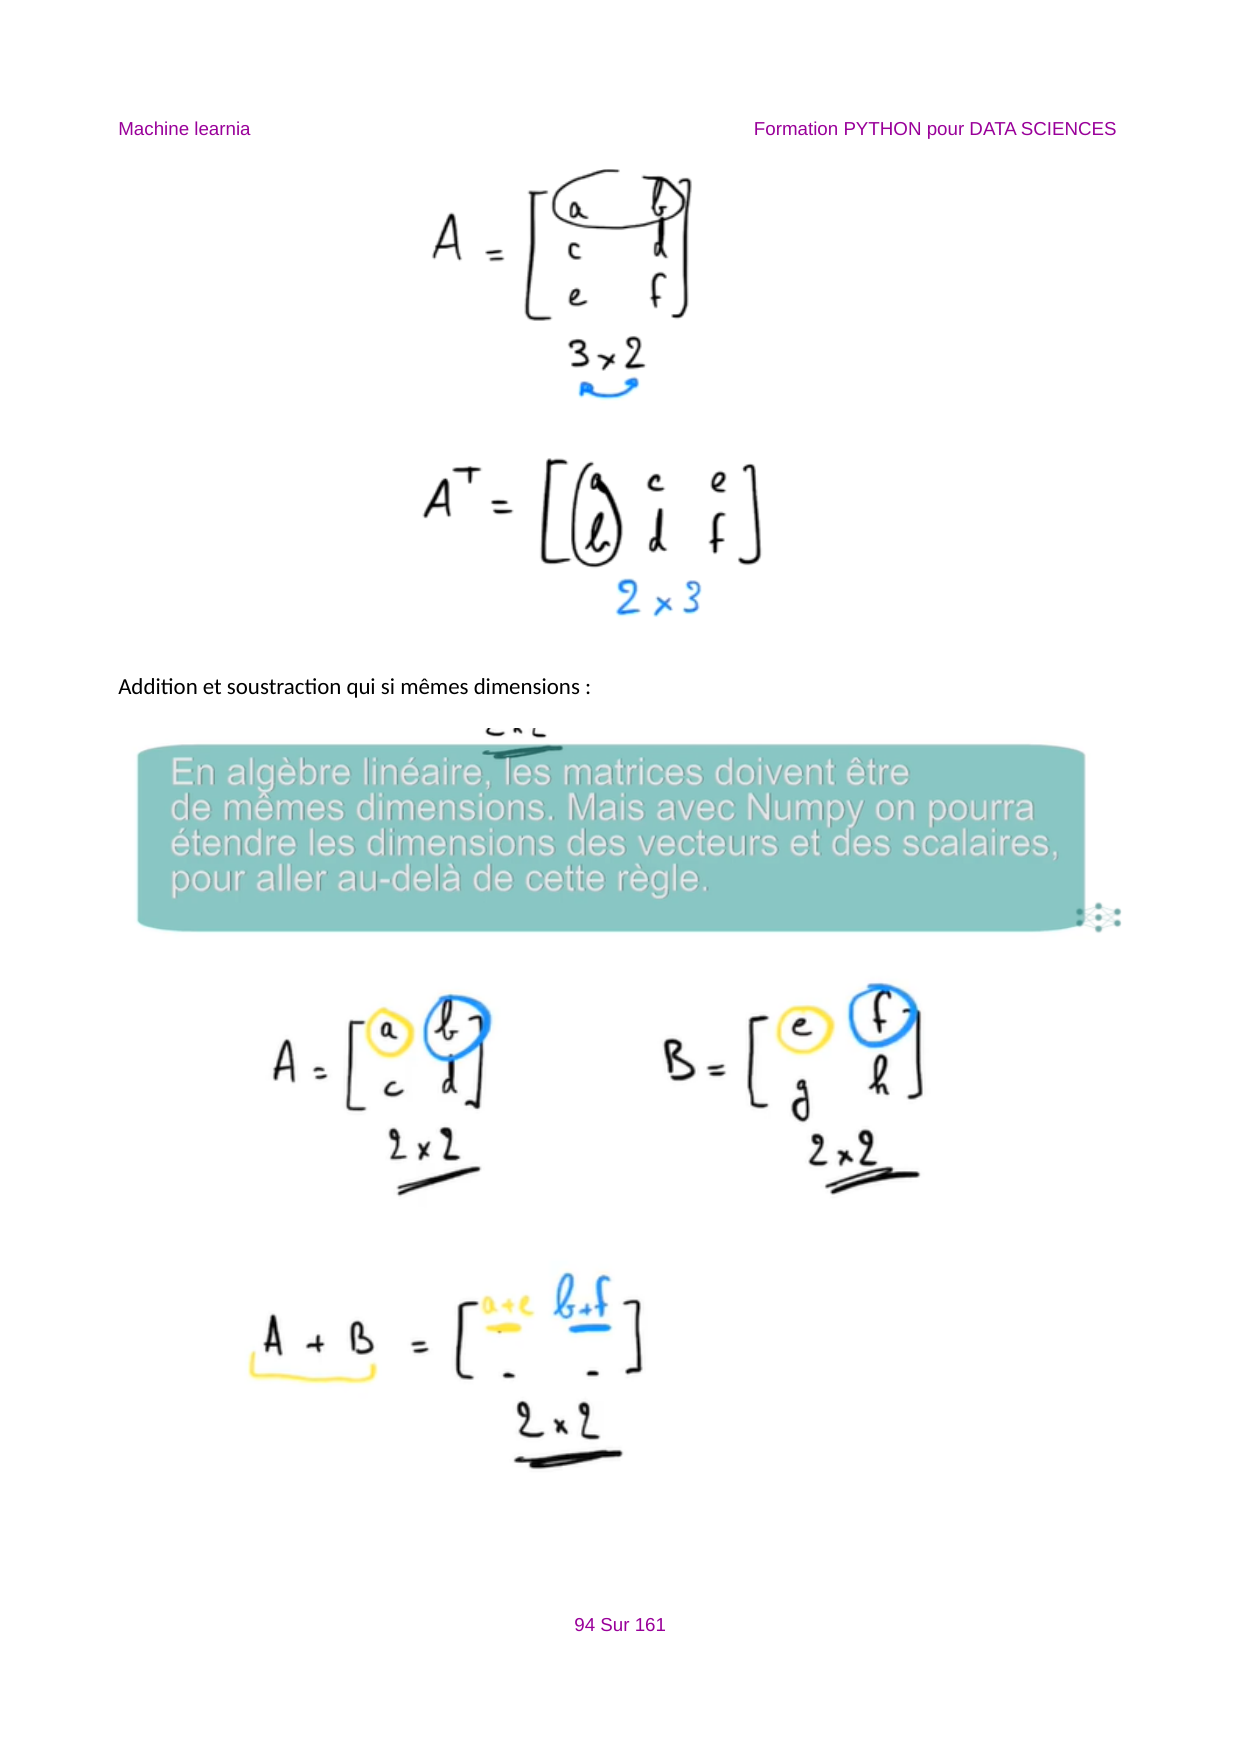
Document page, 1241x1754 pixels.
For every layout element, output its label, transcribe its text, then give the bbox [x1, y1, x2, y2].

picture [214, 968, 1026, 1560]
text Addition et soustraction qui si mêmes dimensions : [118, 672, 1122, 700]
picture [118, 728, 1122, 941]
picture [409, 169, 831, 645]
